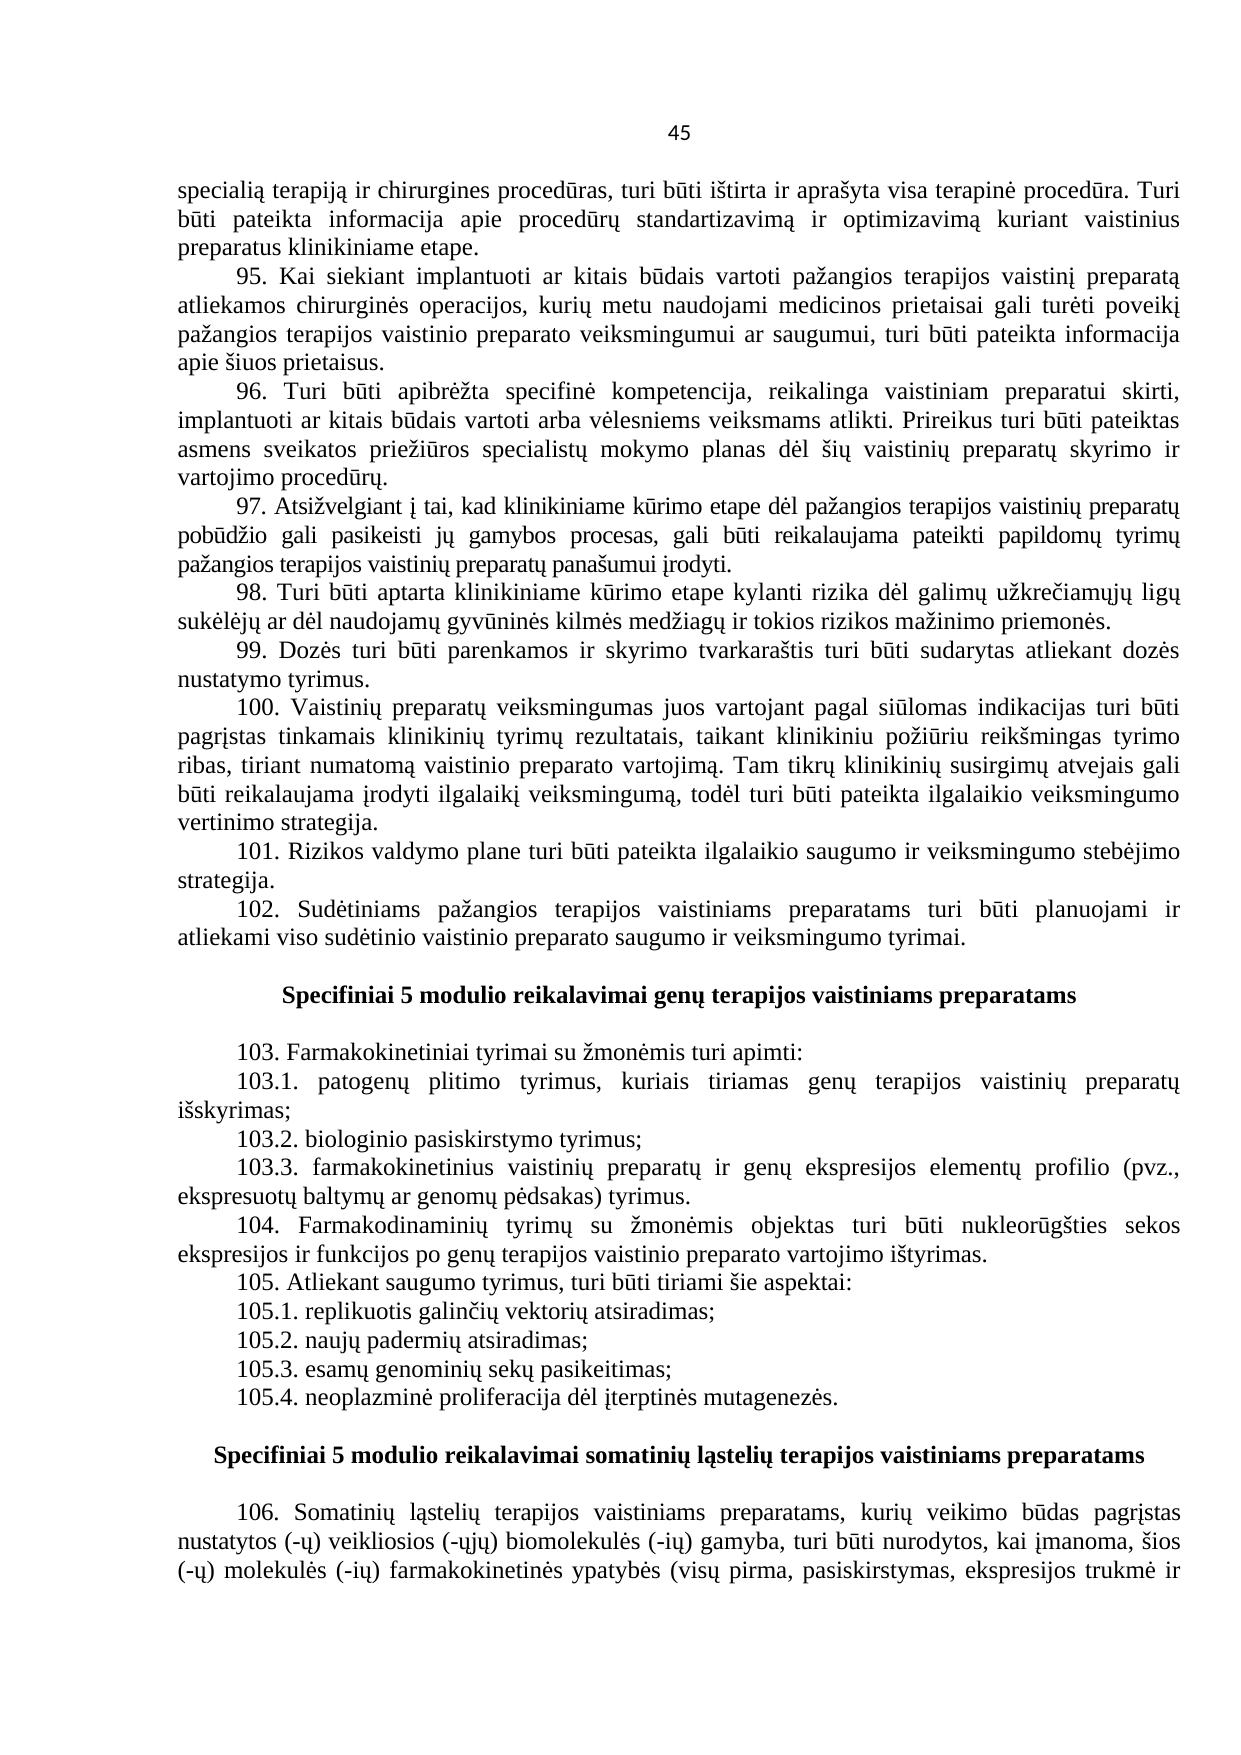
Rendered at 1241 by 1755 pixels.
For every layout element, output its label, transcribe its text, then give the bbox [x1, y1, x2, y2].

text Specifiniai 5 modulio reikalavimai somatinių ląstelių terapijos vaistiniams preparatams [177, 1440, 1181, 1469]
text 100. Vaistinių preparatų veiksmingumas juos vartojant pagal siūlomas indikacijas turi būti pagrįstas tinkamais klinikinių tyrimų rezultatais, taikant klinikiniu požiūriu reikšmingas tyrimo ribas, tiriant numatomą vaistinio preparato vartojimą. Tam tikrų klinikinių susirgimų atvejais gali būti reikalaujama įrodyti ilgalaikį veiksmingumą, todėl turi būti pateikta ilgalaikio veiksmingumo vertinimo strategija. [177, 692, 1181, 836]
text 105.2. naujų padermių atsiradimas; [177, 1325, 1181, 1354]
text 103. Farmakokinetiniai tyrimai su žmonėmis turi apimti: [177, 1037, 1181, 1066]
text 105.4. neoplazminė proliferacija dėl įterptinės mutagenezės. [177, 1382, 1181, 1411]
text 97. Atsižvelgiant į tai, kad klinikiniame kūrimo etape dėl pažangios terapijos vaistinių preparatų pobūdžio gali pasikeisti jų gamybos procesas, gali būti reikalaujama pateikti papildomų tyrimų pažangios terapijos vaistinių preparatų panašumui įrodyti. [177, 491, 1181, 577]
text 103.2. biologinio pasiskirstymo tyrimus; [177, 1124, 1181, 1152]
text 99. Dozės turi būti parenkamos ir skyrimo tvarkaraštis turi būti sudarytas atliekant dozės nustatymo tyrimus. [177, 635, 1181, 692]
text Specifiniai 5 modulio reikalavimai genų terapijos vaistiniams preparatams [177, 980, 1181, 1009]
text 96. Turi būti apibrėžta specifinė kompetencija, reikalinga vaistiniam preparatui skirti, implantuoti ar kitais būdais vartoti arba vėlesniems veiksmams atlikti. Prireikus turi būti pateiktas asmens sveikatos priežiūros specialistų mokymo planas dėl šių vaistinių preparatų skyrimo ir vartojimo procedūrų. [177, 376, 1181, 491]
text 104. Farmakodinaminių tyrimų su žmonėmis objektas turi būti nukleorūgšties sekos ekspresijos ir funkcijos po genų terapijos vaistinio preparato vartojimo ištyrimas. [177, 1210, 1181, 1267]
text 105. Atliekant saugumo tyrimus, turi būti tiriami šie aspektai: [177, 1267, 1181, 1296]
text 105.3. esamų genominių sekų pasikeitimas; [177, 1354, 1181, 1382]
text 98. Turi būti aptarta klinikiniame kūrimo etape kylanti rizika dėl galimų užkrečiamųjų ligų sukėlėjų ar dėl naudojamų gyvūninės kilmės medžiagų ir tokios rizikos mažinimo priemonės. [177, 577, 1181, 635]
text 101. Rizikos valdymo plane turi būti pateikta ilgalaikio saugumo ir veiksmingumo stebėjimo strategija. [177, 836, 1181, 894]
text specialią terapiją ir chirurgines procedūras, turi būti ištirta ir aprašyta visa terapinė procedūra. Turi būti pateikta informacija apie procedūrų standartizavimą ir optimizavimą kuriant vaistinius preparatus klinikiniame etape. [177, 175, 1181, 261]
text 105.1. replikuotis galinčių vektorių atsiradimas; [177, 1296, 1181, 1325]
text 103.3. farmakokinetinius vaistinių preparatų ir genų ekspresijos elementų profilio (pvz., ekspresuotų baltymų ar genomų pėdsakas) tyrimus. [177, 1152, 1181, 1210]
text 102. Sudėtiniams pažangios terapijos vaistiniams preparatams turi būti planuojami ir atliekami viso sudėtinio vaistinio preparato saugumo ir veiksmingumo tyrimai. [177, 894, 1181, 951]
text 95. Kai siekiant implantuoti ar kitais būdais vartoti pažangios terapijos vaistinį preparatą atliekamos chirurginės operacijos, kurių metu naudojami medicinos prietaisai gali turėti poveikį pažangios terapijos vaistinio preparato veiksmingumui ar saugumui, turi būti pateikta informacija apie šiuos prietaisus. [177, 261, 1181, 376]
text 103.1. patogenų plitimo tyrimus, kuriais tiriamas genų terapijos vaistinių preparatų išskyrimas; [177, 1066, 1181, 1124]
text 106. Somatinių ląstelių terapijos vaistiniams preparatams, kurių veikimo būdas pagrįstas nustatytos (-ų) veikliosios (-ųjų) biomolekulės (-ių) gamyba, turi būti nurodytos, kai įmanoma, šios (-ų) molekulės (-ių) farmakokinetinės ypatybės (visų pirma, pasiskirstymas, ekspresijos trukmė ir [177, 1497, 1181, 1584]
